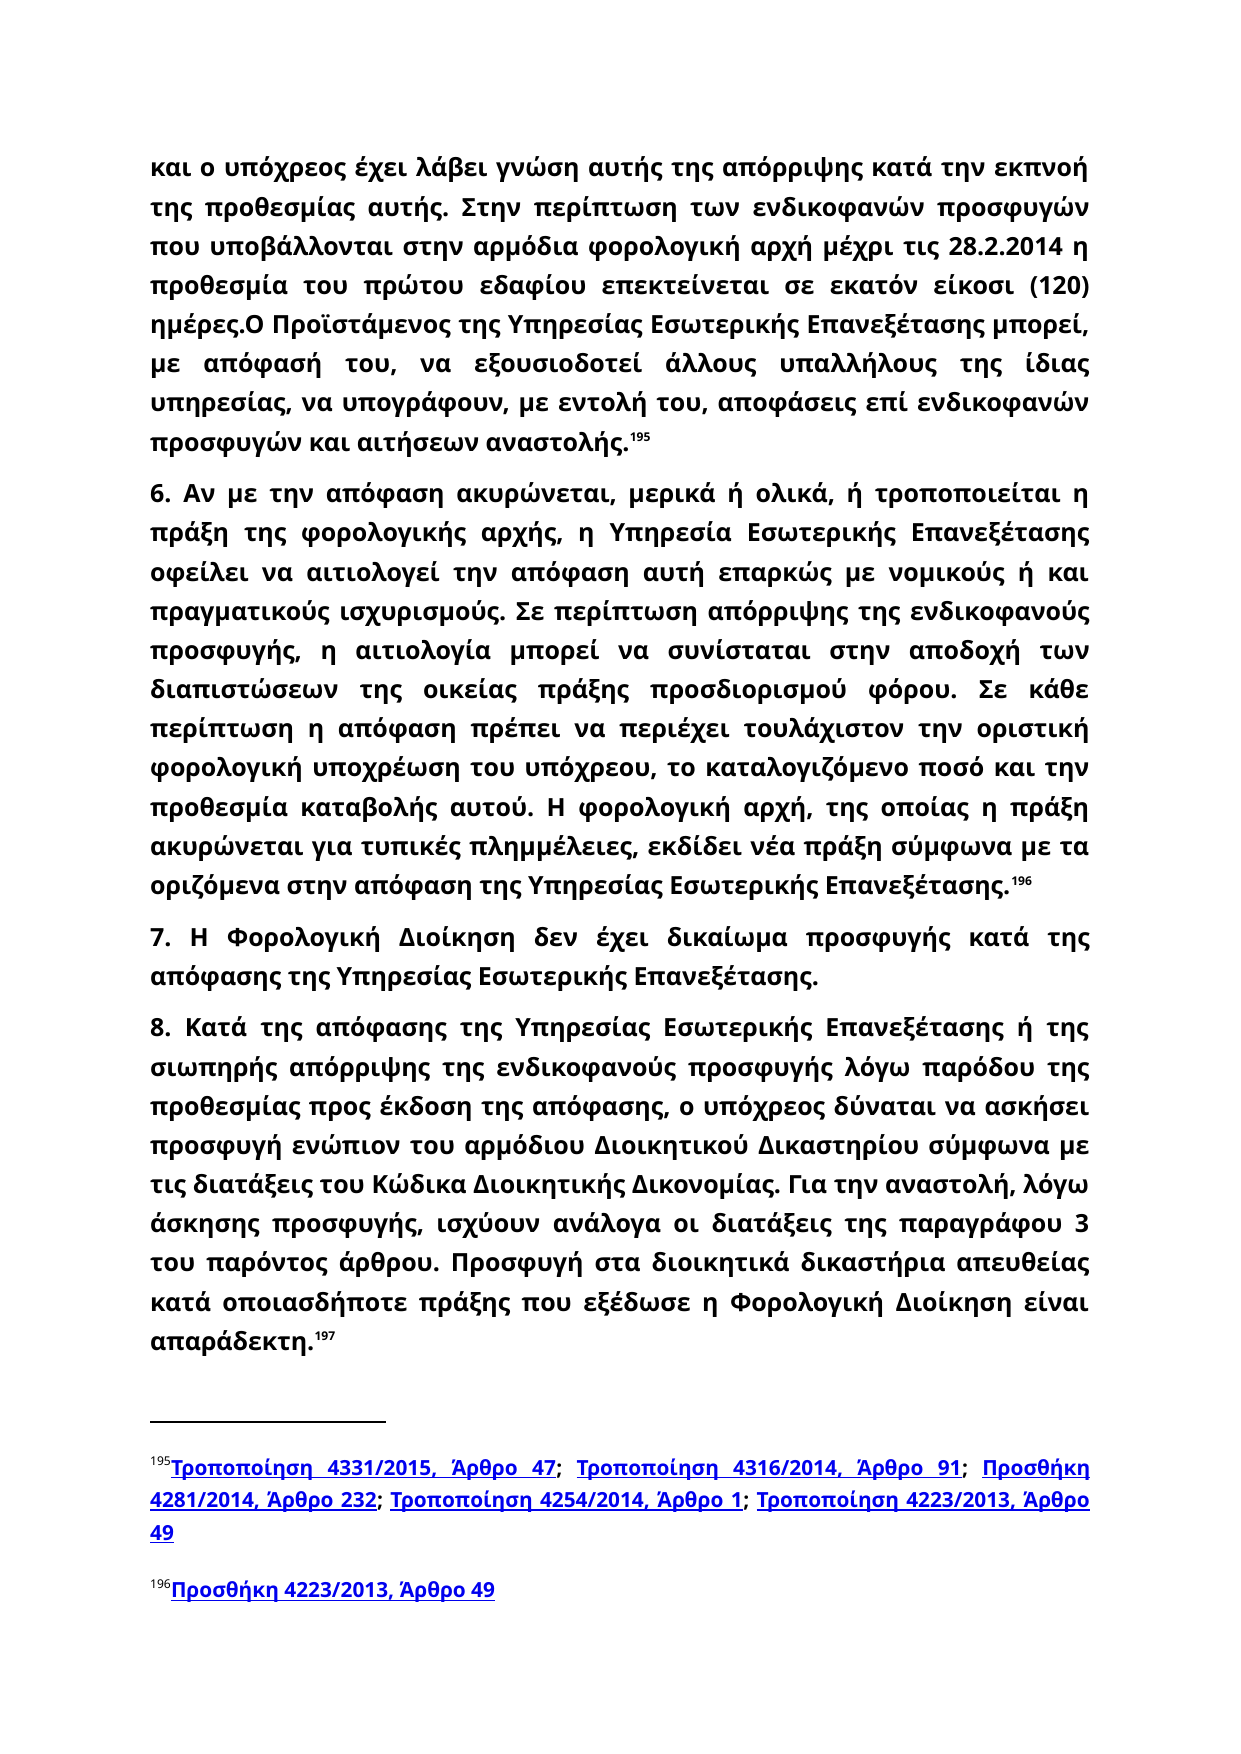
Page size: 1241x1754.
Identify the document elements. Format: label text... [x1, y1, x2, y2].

text 8. Κατά της απόφασης της Υπηρεσίας Εσωτερικής Επανεξέτασης ή της σιωπηρής απόρριψης της ενδικοφανούς προσφυγής λόγω παρόδου της προθεσμίας προς έκδοση της απόφασης, ο υπόχρεος δύναται να ασκήσει προσφυγή ενώπιον του αρμόδιου Διοικητικού Δικαστηρίου σύμφωνα με τις διατάξεις του Κώδικα Διοικητικής Δικονομίας. Για την αναστολή, λόγω άσκησης προσφυγής, ισχύουν ανάλογα οι διατάξεις της παραγράφου 3 του παρόντος άρθρου. Προσφυγή στα διοικητικά δικαστήρια απευθείας κατά οποιασδήποτε πράξης που εξέδωσε η Φορολογική Διοίκηση είναι απαράδεκτη. [150, 1010, 1090, 1357]
text Προσθήκη 4223/2013, Άρθρο 49 [150, 1576, 1090, 1604]
text και ο υπόχρεος έχει λάβει γνώση αυτής της απόρριψης κατά την εκπνοή της προθεσμίας αυτής. Στην περίπτωση των ενδικοφανών προσφυγών που υποβάλλονται στην αρμόδια φορολογική αρχή μέχρι τις 28.2.2014 η προθεσμία του πρώτου εδαφίου επεκτείνεται σε εκατόν είκοσι (120) ημέρες.Ο Προϊστάμενος της Υπηρεσίας Εσωτερικής Επανεξέτασης μπορεί, με απόφασή του, να εξουσιοδοτεί άλλους υπαλλήλους της ίδιας υπηρεσίας, να υπογράφουν, με εντολή του, αποφάσεις επί ενδικοφανών προσφυγών και αιτήσεων αναστολής. [150, 150, 1090, 458]
text 7. Η Φορολογική Διοίκηση δεν έχει δικαίωμα προσφυγής κατά της απόφασης της Υπηρεσίας Εσωτερικής Επανεξέτασης. [150, 919, 1090, 992]
text Τροποποίηση 4331/2015, Άρθρο 47; Τροποποίηση 4316/2014, Άρθρο 91; Προσθήκη 4281/2014, Άρθρο 232; Τροποποίηση 4254/2014, Άρθρο 1; Τροποποίηση 4223/2013, Άρθρο 49 [150, 1453, 1090, 1546]
text 6. Αν με την απόφαση ακυρώνεται, μερικά ή ολικά, ή τροποποιείται η πράξη της φορολογικής αρχής, η Υπηρεσία Εσωτερικής Επανεξέτασης οφείλει να αιτιολογεί την απόφαση αυτή επαρκώς με νομικούς ή και πραγματικούς ισχυρισμούς. Σε περίπτωση απόρριψης της ενδικοφανούς προσφυγής, η αιτιολογία μπορεί να συνίσταται στην αποδοχή των διαπιστώσεων της οικείας πράξης προσδιορισμού φόρου. Σε κάθε περίπτωση η απόφαση πρέπει να περιέχει τουλάχιστον την οριστική φορολογική υποχρέωση του υπόχρεου, το καταλογιζόμενο ποσό και την προθεσμία καταβολής αυτού. Η φορολογική αρχή, της οποίας η πράξη ακυρώνεται για τυπικές πλημμέλειες, εκδίδει νέα πράξη σύμφωνα με τα οριζόμενα στην απόφαση της Υπηρεσίας Εσωτερικής Επανεξέτασης. [150, 476, 1090, 902]
